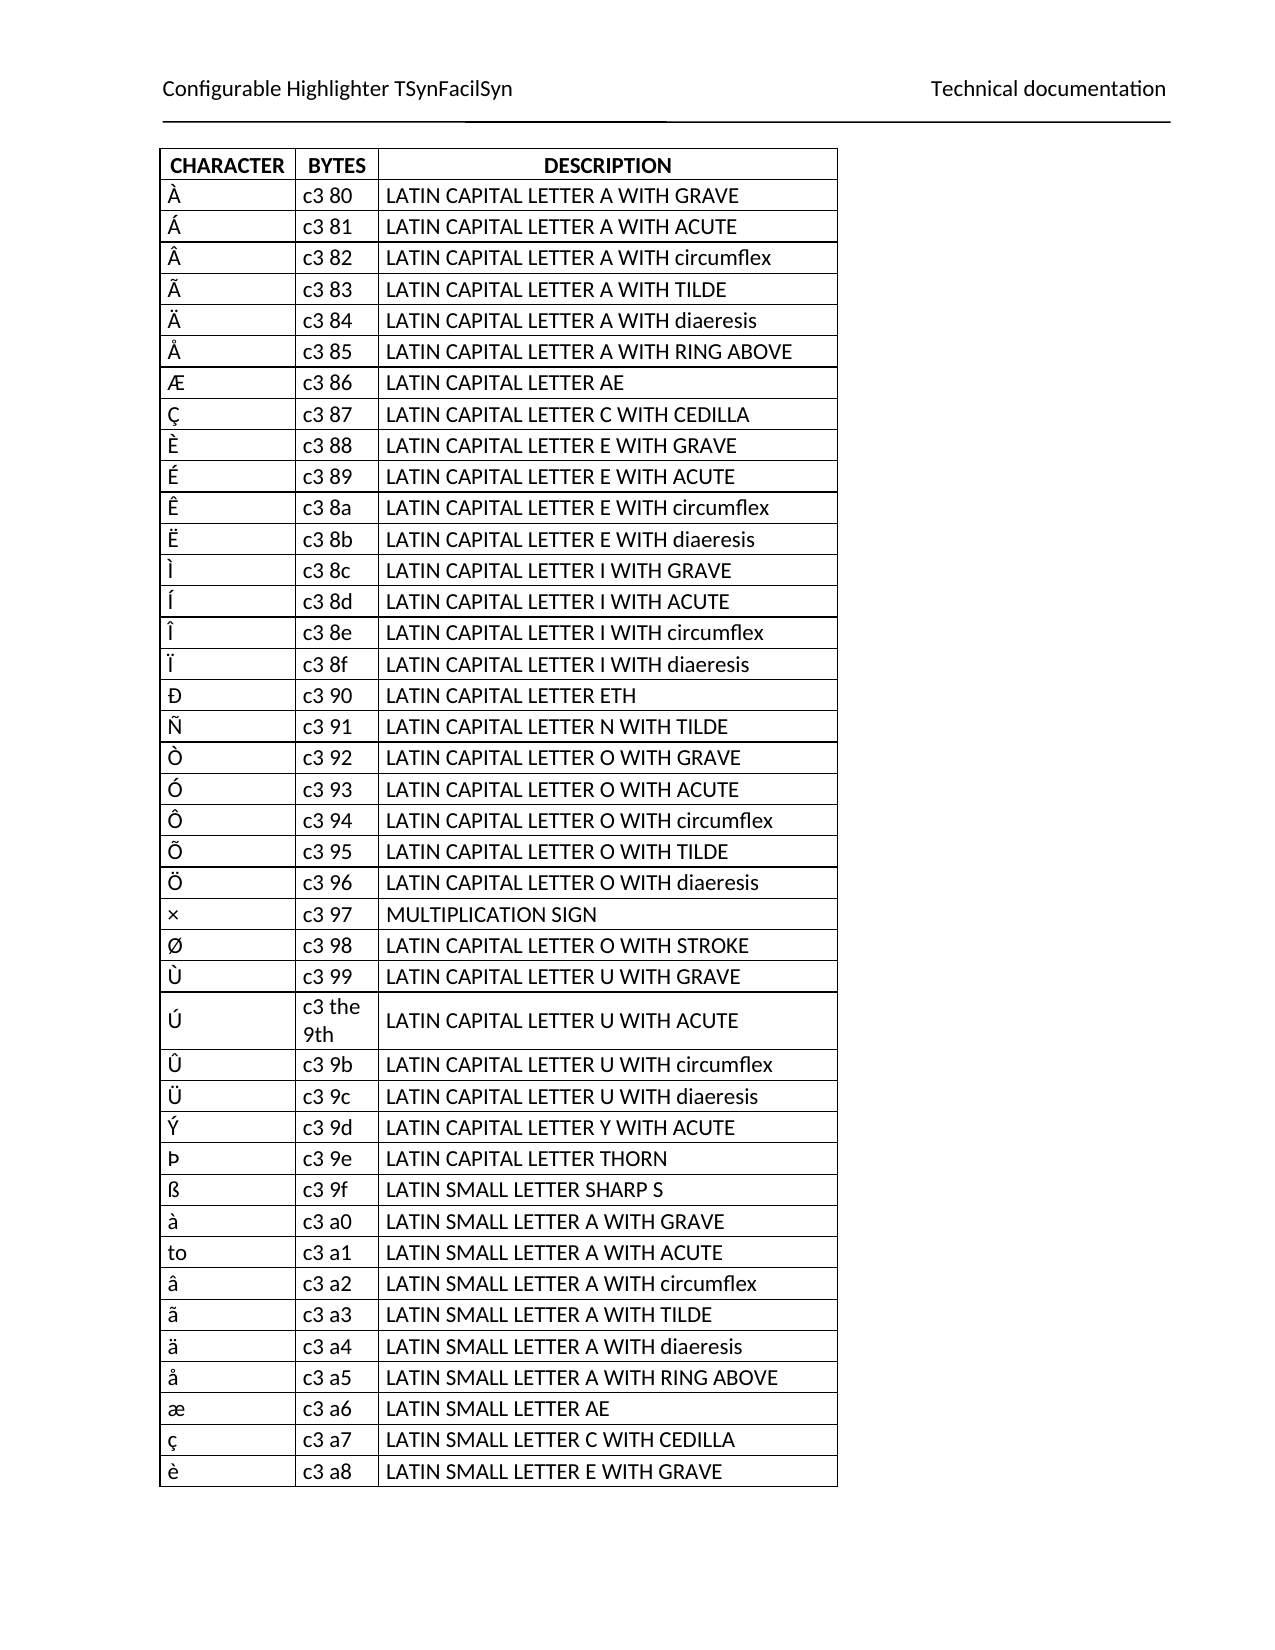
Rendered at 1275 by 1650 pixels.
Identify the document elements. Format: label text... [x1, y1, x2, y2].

table_cell Ô [161, 805, 295, 835]
table_cell LATIN CAPITAL LETTER A WITH TILDE [379, 274, 837, 304]
table_cell c3 a1 [296, 1237, 378, 1267]
table_cell LATIN CAPITAL LETTER A WITH RING ABOVE [379, 336, 837, 366]
table_cell Î [161, 618, 295, 648]
table_cell Æ [161, 368, 295, 398]
table_cell c3 8e [296, 618, 378, 648]
table_cell LATIN CAPITAL LETTER E WITH ACUTE [379, 461, 837, 491]
table_cell LATIN SMALL LETTER A WITH ACUTE [379, 1237, 837, 1267]
table_cell ç [161, 1425, 295, 1455]
table_cell Ú [161, 993, 295, 1048]
table_cell c3 93 [296, 774, 378, 804]
table_cell LATIN SMALL LETTER A WITH diaeresis [379, 1331, 837, 1361]
table_cell c3 88 [296, 430, 378, 460]
table_cell c3 94 [296, 805, 378, 835]
table_cell ä [161, 1331, 295, 1361]
table_cell À [161, 180, 295, 210]
table_cell LATIN CAPITAL LETTER ETH [379, 680, 837, 710]
table_cell c3 a4 [296, 1331, 378, 1361]
table_cell LATIN SMALL LETTER A WITH GRAVE [379, 1206, 837, 1236]
table_cell c3 9e [296, 1143, 378, 1173]
table_cell LATIN CAPITAL LETTER O WITH circumflex [379, 805, 837, 835]
table_cell c3 9b [296, 1050, 378, 1080]
table_cell LATIN CAPITAL LETTER O WITH diaeresis [379, 868, 837, 898]
table_cell Í [161, 586, 295, 616]
table_cell c3 87 [296, 399, 378, 429]
table_cell Ç [161, 399, 295, 429]
table_cell LATIN CAPITAL LETTER C WITH CEDILLA [379, 399, 837, 429]
table_cell c3 a8 [296, 1456, 378, 1486]
table_cell LATIN CAPITAL LETTER THORN [379, 1143, 837, 1173]
table_cell c3 80 [296, 180, 378, 210]
table_cell c3 8f [296, 649, 378, 679]
table_cell LATIN CAPITAL LETTER N WITH TILDE [379, 711, 837, 741]
table_cell LATIN CAPITAL LETTER I WITH diaeresis [379, 649, 837, 679]
table_cell c3 90 [296, 680, 378, 710]
table_cell LATIN CAPITAL LETTER Y WITH ACUTE [379, 1112, 837, 1142]
table_cell Ø [161, 930, 295, 960]
table_cell c3 8b [296, 524, 378, 554]
table_cell c3 8d [296, 586, 378, 616]
table_cell to [161, 1237, 295, 1267]
table_cell ã [161, 1300, 295, 1330]
table_cell Ã [161, 274, 295, 304]
table_cell LATIN CAPITAL LETTER A WITH ACUTE [379, 211, 837, 241]
table_cell c3 92 [296, 743, 378, 773]
table_cell LATIN CAPITAL LETTER A WITH diaeresis [379, 305, 837, 335]
table_cell c3 8c [296, 555, 378, 585]
table_cell Ó [161, 774, 295, 804]
table_header CHARACTER [161, 149, 295, 179]
table_cell c3 89 [296, 461, 378, 491]
table_cell Ë [161, 524, 295, 554]
table_cell Â [161, 243, 295, 273]
table_cell LATIN CAPITAL LETTER I WITH GRAVE [379, 555, 837, 585]
table_cell LATIN CAPITAL LETTER E WITH diaeresis [379, 524, 837, 554]
table_cell c3 a6 [296, 1393, 378, 1423]
table_cell LATIN CAPITAL LETTER U WITH circumflex [379, 1050, 837, 1080]
table_cell Ü [161, 1081, 295, 1111]
table_cell LATIN SMALL LETTER A WITH TILDE [379, 1300, 837, 1330]
table_cell LATIN CAPITAL LETTER O WITH TILDE [379, 836, 837, 866]
table_cell LATIN SMALL LETTER A WITH RING ABOVE [379, 1362, 837, 1392]
table_cell Ð [161, 680, 295, 710]
table_cell Ì [161, 555, 295, 585]
table_cell LATIN CAPITAL LETTER I WITH circumflex [379, 618, 837, 648]
table_cell à [161, 1206, 295, 1236]
table_cell Á [161, 211, 295, 241]
table_cell c3 83 [296, 274, 378, 304]
table_cell c3 86 [296, 368, 378, 398]
table_cell É [161, 461, 295, 491]
table_cell Ê [161, 493, 295, 523]
table_cell ß [161, 1175, 295, 1205]
table_cell LATIN CAPITAL LETTER U WITH GRAVE [379, 961, 837, 991]
table_cell Û [161, 1050, 295, 1080]
table_cell c3 a5 [296, 1362, 378, 1392]
table_cell c3 8a [296, 493, 378, 523]
table_cell c3 a2 [296, 1268, 378, 1298]
table_cell LATIN CAPITAL LETTER O WITH STROKE [379, 930, 837, 960]
table_cell c3 a3 [296, 1300, 378, 1330]
table_cell × [161, 899, 295, 929]
table_cell È [161, 430, 295, 460]
table_cell Ñ [161, 711, 295, 741]
table_cell å [161, 1362, 295, 1392]
table_cell c3 95 [296, 836, 378, 866]
table_cell MULTIPLICATION SIGN [379, 899, 837, 929]
table_cell c3 9c [296, 1081, 378, 1111]
table_cell LATIN CAPITAL LETTER E WITH GRAVE [379, 430, 837, 460]
table_cell LATIN SMALL LETTER E WITH GRAVE [379, 1456, 837, 1486]
table_cell â [161, 1268, 295, 1298]
table_cell Ö [161, 868, 295, 898]
table_cell LATIN CAPITAL LETTER I WITH ACUTE [379, 586, 837, 616]
table_header BYTES [296, 149, 378, 179]
table_cell c3 85 [296, 336, 378, 366]
table_cell LATIN SMALL LETTER A WITH circumflex [379, 1268, 837, 1298]
table_cell c3 82 [296, 243, 378, 273]
table_cell c3 a0 [296, 1206, 378, 1236]
table_cell Å [161, 336, 295, 366]
table_cell Ù [161, 961, 295, 991]
table_header DESCRIPTION [379, 149, 837, 179]
table_cell LATIN SMALL LETTER C WITH CEDILLA [379, 1425, 837, 1455]
table_cell LATIN CAPITAL LETTER U WITH ACUTE [379, 993, 837, 1048]
table_cell c3 91 [296, 711, 378, 741]
table_cell c3 9f [296, 1175, 378, 1205]
table_cell c3 81 [296, 211, 378, 241]
table_cell c3 97 [296, 899, 378, 929]
table_cell c3 98 [296, 930, 378, 960]
table_cell è [161, 1456, 295, 1486]
table_cell æ [161, 1393, 295, 1423]
table_cell LATIN CAPITAL LETTER A WITH GRAVE [379, 180, 837, 210]
table_cell Õ [161, 836, 295, 866]
table_cell LATIN CAPITAL LETTER AE [379, 368, 837, 398]
table_cell LATIN SMALL LETTER SHARP S [379, 1175, 837, 1205]
table_cell Þ [161, 1143, 295, 1173]
table_cell LATIN CAPITAL LETTER U WITH diaeresis [379, 1081, 837, 1111]
table_cell Ý [161, 1112, 295, 1142]
table_cell Ä [161, 305, 295, 335]
table_cell LATIN CAPITAL LETTER E WITH circumflex [379, 493, 837, 523]
table_cell LATIN CAPITAL LETTER O WITH GRAVE [379, 743, 837, 773]
table_cell c3 96 [296, 868, 378, 898]
table_cell c3 9d [296, 1112, 378, 1142]
table_cell LATIN CAPITAL LETTER O WITH ACUTE [379, 774, 837, 804]
table_cell LATIN CAPITAL LETTER A WITH circumflex [379, 243, 837, 273]
table_cell Ò [161, 743, 295, 773]
table_cell c3 a7 [296, 1425, 378, 1455]
table_cell Ï [161, 649, 295, 679]
table_cell c3 84 [296, 305, 378, 335]
table_cell LATIN SMALL LETTER AE [379, 1393, 837, 1423]
table_cell c3 the 9th [296, 993, 378, 1048]
table_cell c3 99 [296, 961, 378, 991]
